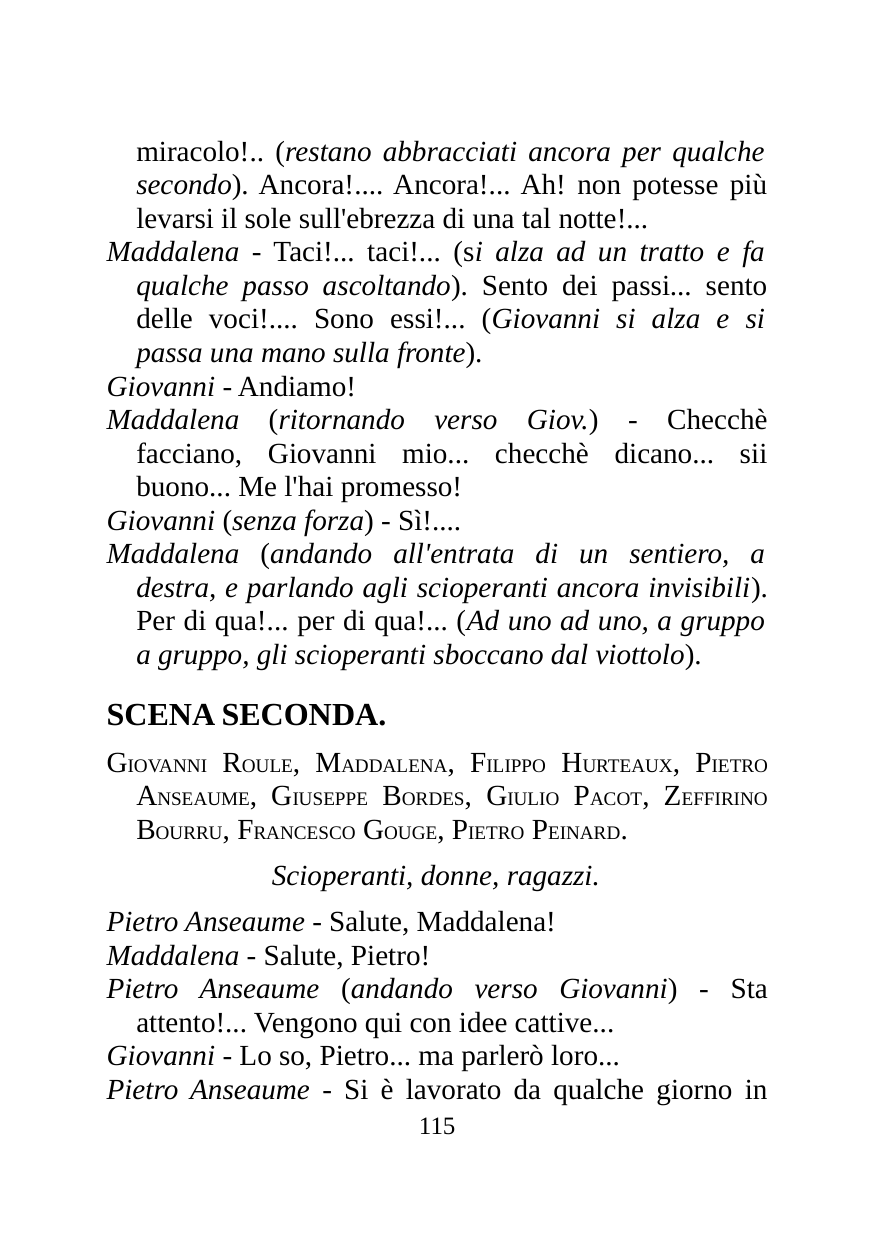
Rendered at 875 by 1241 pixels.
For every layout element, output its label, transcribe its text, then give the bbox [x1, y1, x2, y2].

text Pietro Anseaume (andando verso Giovanni) - Sta attento!... Vengono qui con idee cattive... [106, 971, 768, 1038]
subtitle SCENA SECONDA. [106, 696, 768, 732]
text Maddalena (andando all'entrata di un sentiero, a destra, e parlando agli scioperanti ancora invisibili). Per di qua!... per di qua!... (Ad uno ad uno, a gruppo a gruppo, gli scioperanti sboccano dal viottolo). [106, 536, 768, 671]
text Maddalena - Taci!... taci!... (si alza ad un tratto e fa qualche passo ascoltando). Sento dei passi... sento delle voci!.... Sono essi!... (Giovanni si alza e si passa una mano sulla fronte). [106, 234, 768, 369]
text Pietro Anseaume - Si è lavorato da qualche giorno in [106, 1072, 768, 1105]
text Scioperanti, donne, ragazzi. [106, 858, 768, 892]
text Giovanni (senza forza) - Sì!.... [106, 503, 768, 536]
text Maddalena - Salute, Pietro! [106, 938, 768, 971]
text Giovanni - Lo so, Pietro... ma parlerò loro... [106, 1038, 768, 1072]
text miracolo!.. (restano abbracciati ancora per qualche secondo). Ancora!.... Ancora!... Ah! non potesse più levarsi il sole sull'ebrezza di una tal notte!... [106, 134, 768, 234]
text Giovanni - Andiamo! [106, 369, 768, 402]
text Maddalena (ritornando verso Giov.) - Checchè facciano, Giovanni mio... checchè dicano... sii buono... Me l'hai promesso! [106, 402, 768, 503]
text Giovanni Roule, Maddalena, Filippo Hurteaux, Pietro Anseaume, Giuseppe Bordes, Giulio Pacot, Zeffirino Bourru, Francesco Gouge, Pietro Peinard. [106, 745, 768, 846]
text Pietro Anseaume - Salute, Maddalena! [106, 904, 768, 938]
